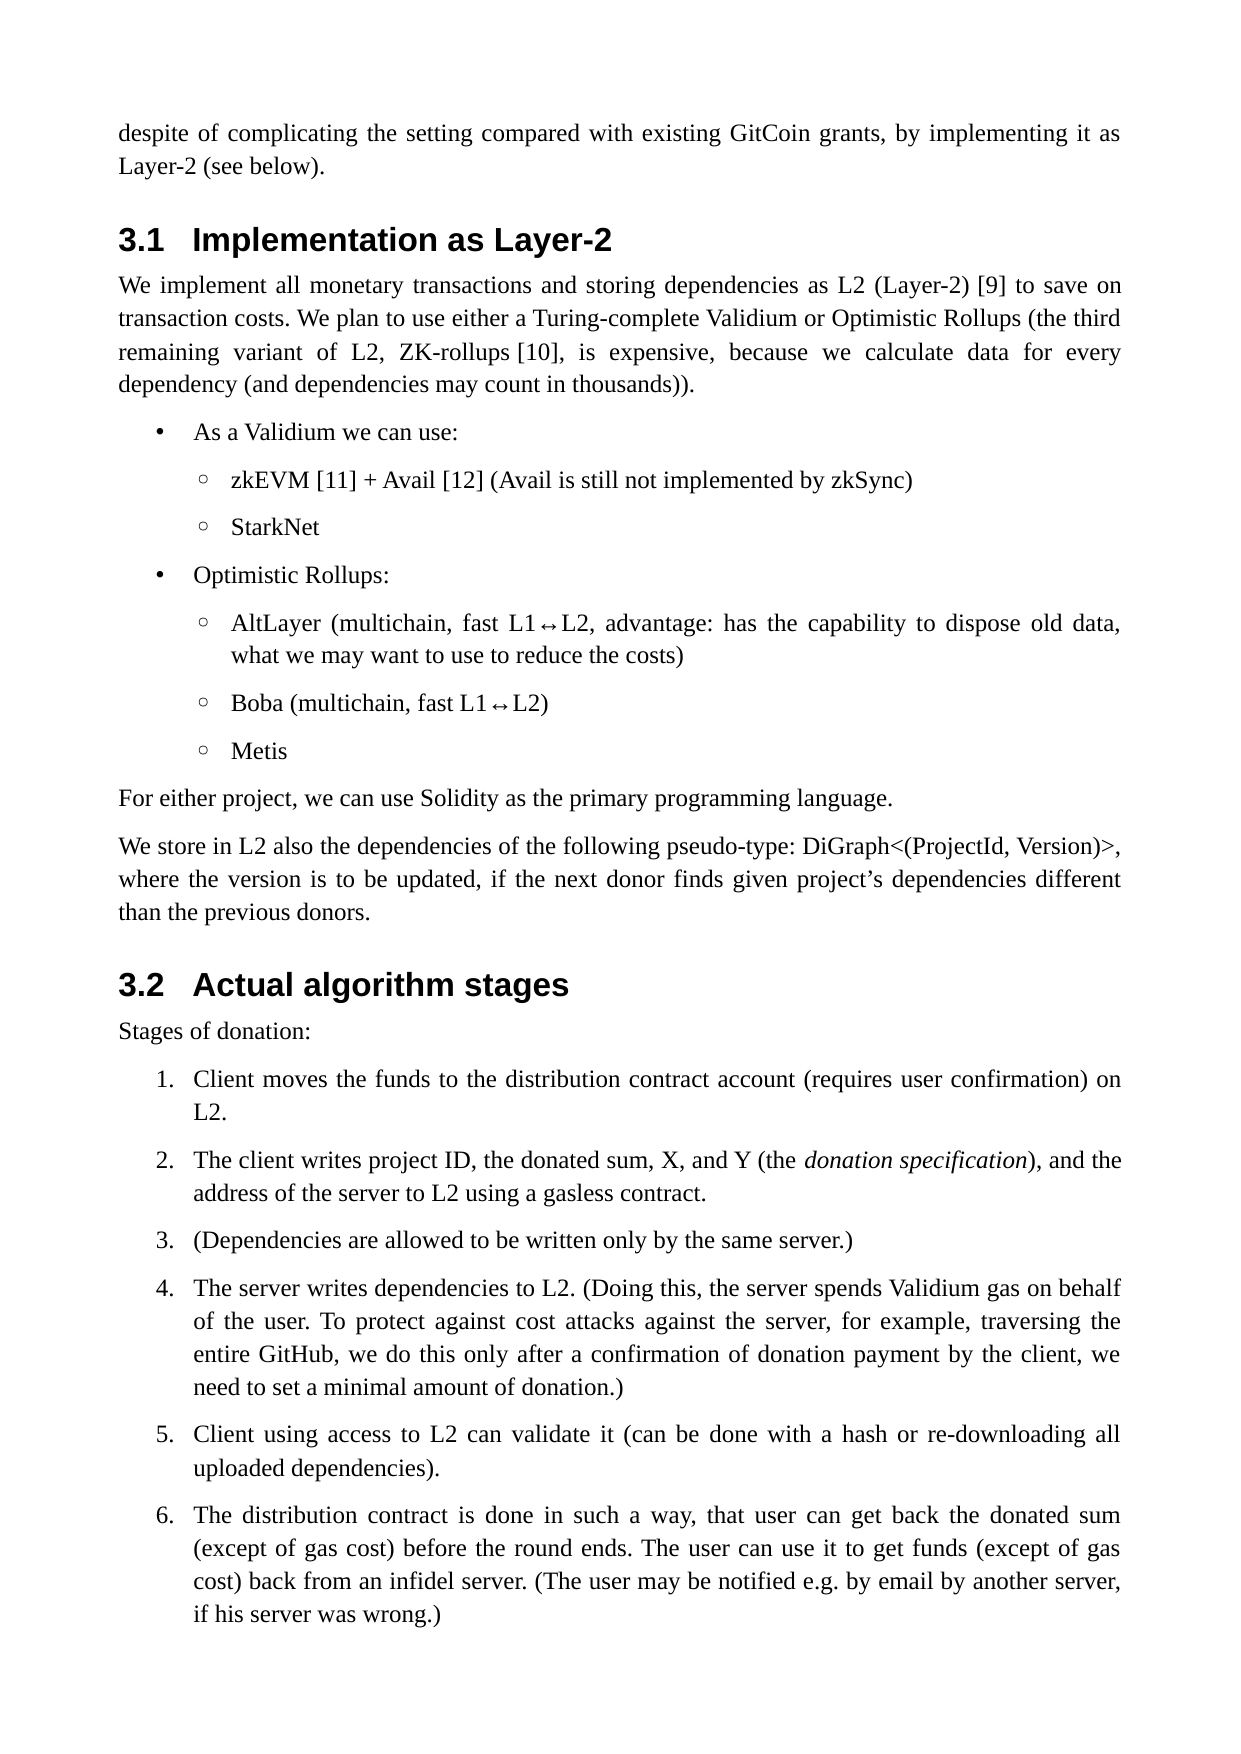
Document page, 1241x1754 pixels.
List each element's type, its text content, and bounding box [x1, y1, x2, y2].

list As a Validium we can use: [156, 417, 1122, 446]
text For either project, we can use Solidity as the primary programming language. [118, 783, 1122, 812]
text Stages of donation: [118, 1016, 1122, 1045]
list Metis [193, 736, 1122, 764]
list (Dependencies are allowed to be written only by the same server.) [156, 1225, 1122, 1254]
subtitle Implementation as Layer-2 [118, 219, 1122, 258]
list AltLayer (multichain, fast L1↔L2, advantage: has the capability to dispose old data, what we may want to use to reduce the costs) [193, 608, 1122, 669]
list Boba (multichain, fast L1↔L2) [193, 688, 1122, 717]
list The server writes dependencies to L2. (Doing this, the server spends Validium gas on behalf of the user. To protect against cost attacks against the server, for example, traversing the entire GitHub, we do this only after a confirmation of donation payment by the client, we need to set a minimal amount of donation.) [156, 1273, 1122, 1401]
text We store in L2 also the dependencies of the following pseudo-type: DiGraph<(ProjectId, Version)>, where the version is to be updated, if the next donor finds given project’s dependencies different than the previous donors. [118, 831, 1122, 926]
list StarkNet [193, 512, 1122, 541]
subtitle Actual algorithm stages [118, 966, 1122, 1004]
text despite of complicating the setting compared with existing GitCoin grants, by implementing it as Layer-2 (see below). [118, 118, 1122, 180]
list The client writes project ID, the donated sum, X, and Y (the donation specification), and the address of the server to L2 using a gasless contract. [156, 1145, 1122, 1206]
list The distribution contract is done in such a way, that user can get back the donated sum (except of gas cost) before the round ends. The user can use it to get funds (except of gas cost) back from an infidel server. (The user may be notified e.g. by email by another server, if his server was wrong.) [156, 1500, 1122, 1628]
list Client using access to L2 can validate it (can be done with a hash or re-downloading all uploaded dependencies). [156, 1419, 1122, 1481]
list Client moves the funds to the distribution contract account (requires user confirmation) on L2. [156, 1064, 1122, 1126]
list Optimistic Rollups: [156, 560, 1122, 589]
text We implement all monetary transactions and storing dependencies as L2 (Layer-2) [9] to save on transaction costs. We plan to use either a Turing-complete Validium or Optimistic Rollups (the third remaining variant of L2, ZK-rollups [10], is expensive, because we calculate data for every dependency (and dependencies may count in thousands)). [118, 271, 1122, 398]
list zkEVM [11] + Avail [12] (Avail is still not implemented by zkSync) [193, 465, 1122, 493]
